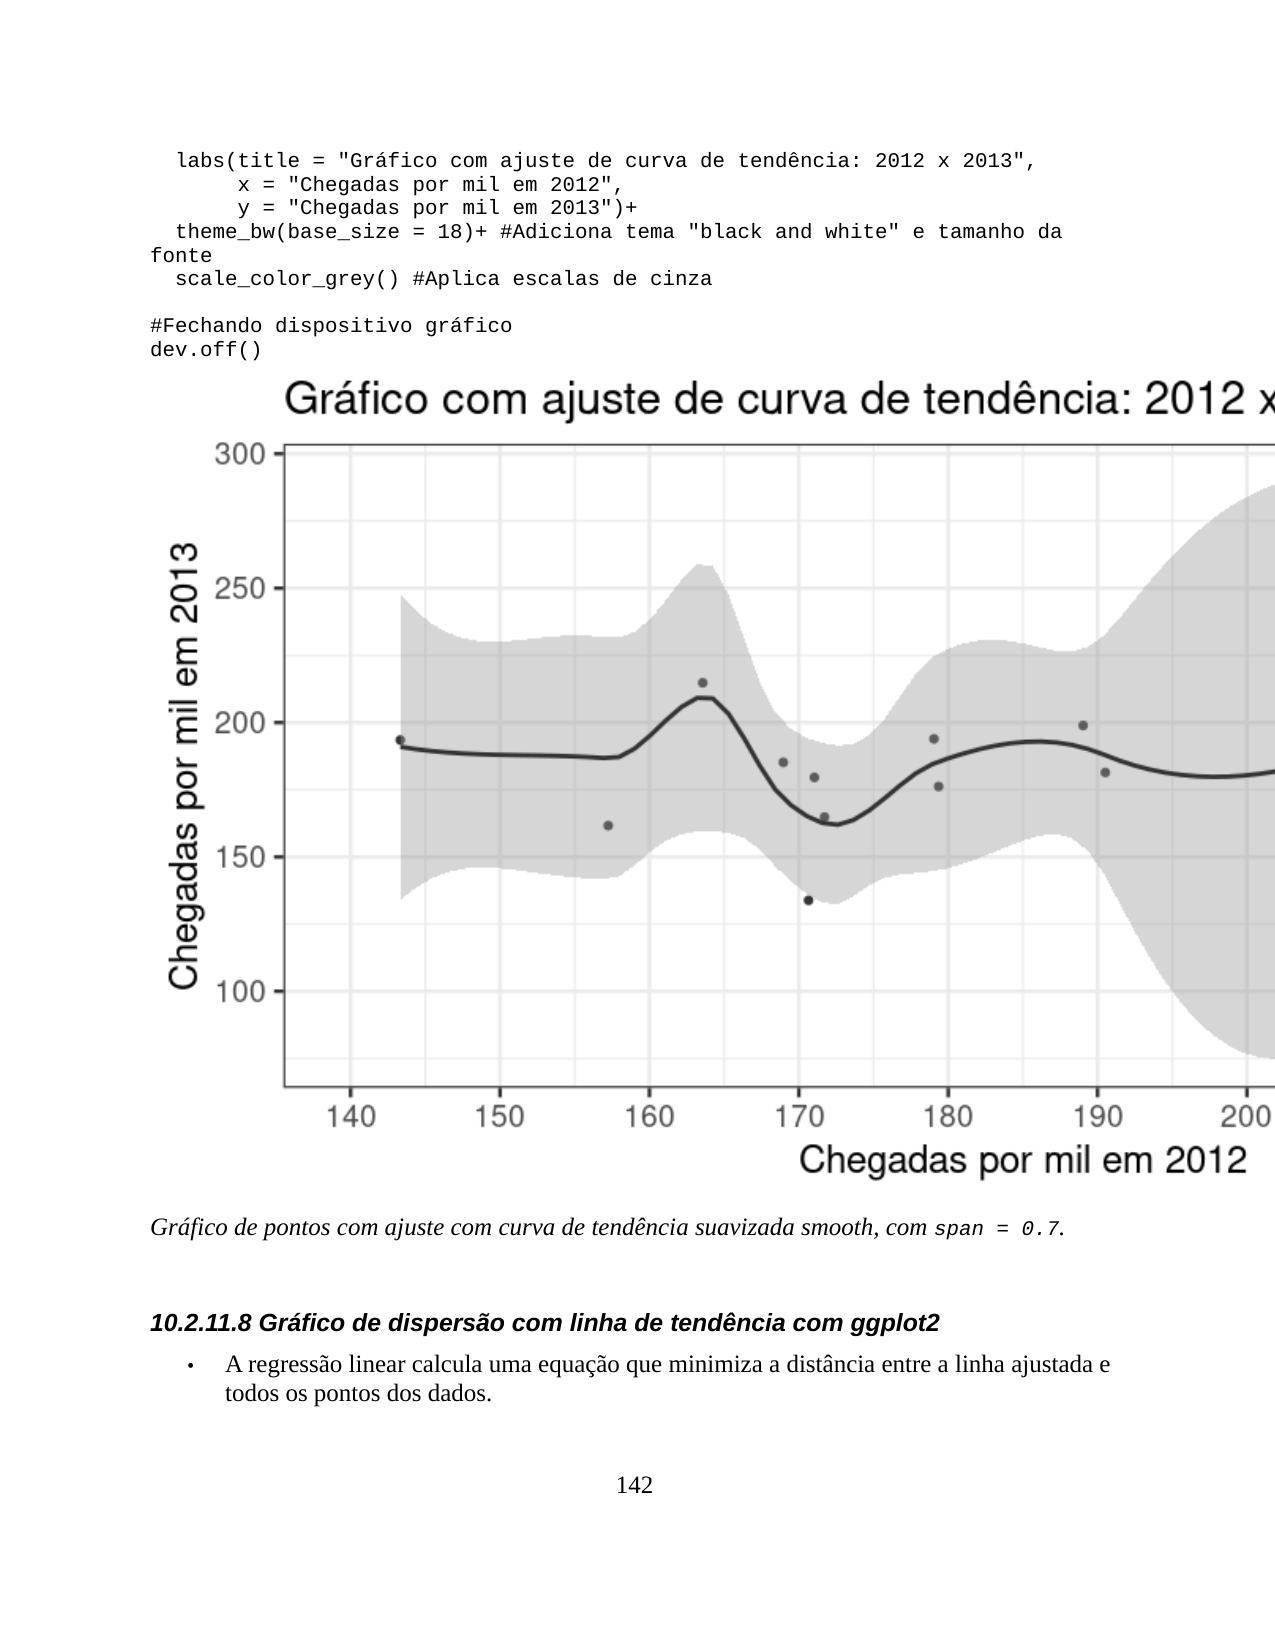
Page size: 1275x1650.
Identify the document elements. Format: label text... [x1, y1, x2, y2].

text Gráfico de pontos com ajuste com curva de tendência suavizada smooth, com span = 0.7. [150, 1212, 1125, 1242]
text scale_color_grey() #Aplica escalas de cinza [150, 268, 1125, 292]
text dev.off() [150, 339, 1125, 362]
subtitle 10.2.11.8 Gráfico de dispersão com linha de tendência com ggplot2 [150, 1308, 1125, 1337]
text theme_bw(base_size = 18)+ #Adiciona tema "black and white" e tamanho da fonte [150, 221, 1125, 268]
picture [150, 362, 1275, 1200]
text x = "Chegadas por mil em 2012", [150, 174, 1125, 197]
text #Fechando dispositivo gráfico [150, 316, 1125, 339]
text y = "Chegadas por mil em 2013")+ [150, 197, 1125, 221]
text labs(title = "Gráfico com ajuste de curva de tendência: 2012 x 2013", [150, 150, 1125, 174]
list A regressão linear calcula uma equação que minimiza a distância entre a linha ajustada e todos os pontos dos dados. [187, 1349, 1125, 1435]
